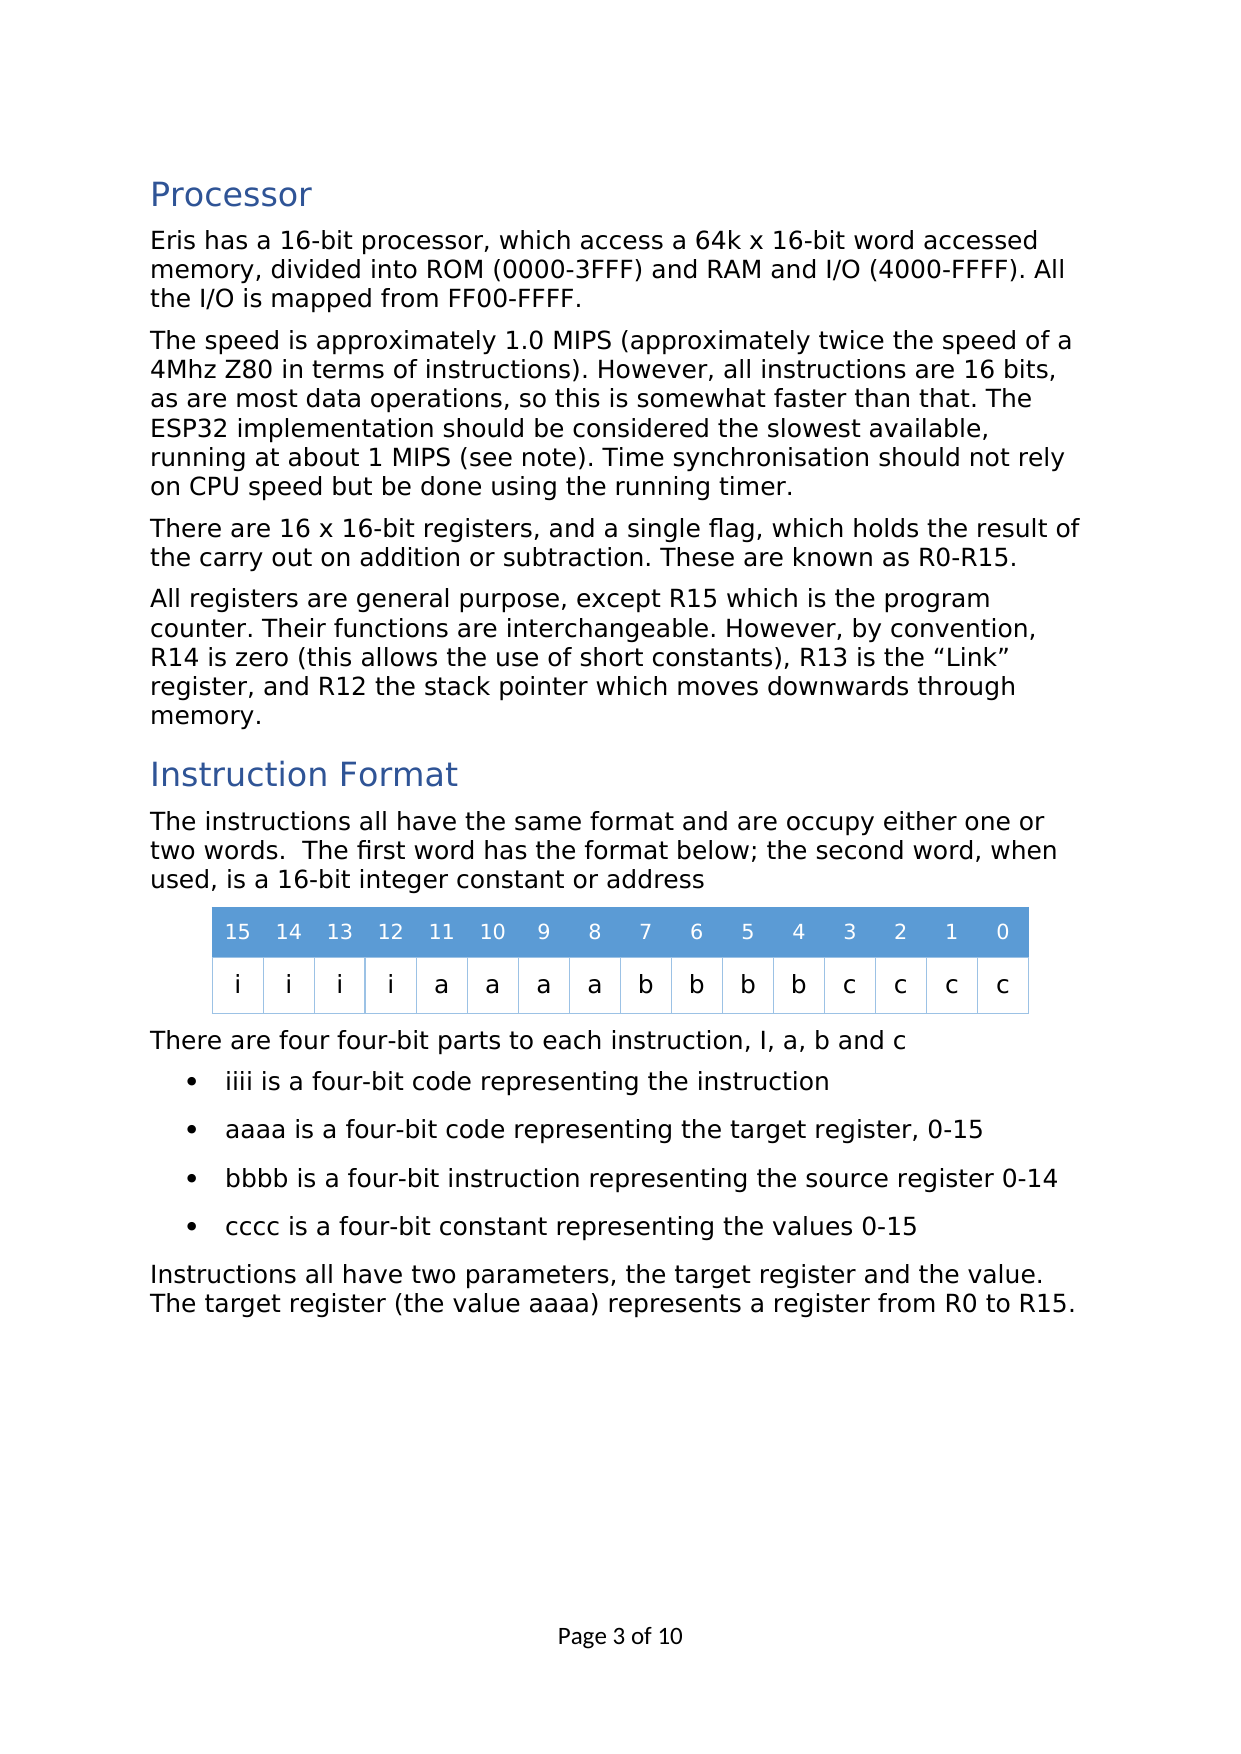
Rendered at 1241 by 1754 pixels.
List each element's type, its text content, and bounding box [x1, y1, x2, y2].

table_header 12 [366, 908, 416, 957]
table_cell i [366, 958, 416, 1012]
text Instructions all have two parameters, the target register and the value. The target register (the value aaaa) represents a register from R0 to R15. [150, 1260, 1090, 1318]
table_cell b [723, 958, 773, 1012]
table_cell i [213, 958, 263, 1012]
text The instructions all have the same format and are occupy either one or two words. The first word has the format below; the second word, when used, is a 16-bit integer constant or address [150, 807, 1090, 894]
table_cell c [978, 958, 1028, 1012]
list aaaa is a four-bit code representing the target register, 0-15 [187, 1116, 1090, 1145]
table_header 14 [264, 908, 314, 957]
table_header 15 [213, 908, 263, 957]
table_header 4 [774, 908, 824, 957]
table_cell a [468, 958, 518, 1012]
table_cell b [774, 958, 824, 1012]
table_cell i [315, 958, 364, 1012]
table_cell c [927, 958, 977, 1012]
table_cell a [570, 958, 620, 1012]
table_header 8 [570, 908, 620, 957]
table_cell b [621, 958, 671, 1012]
table_cell b [672, 958, 722, 1012]
table_cell c [876, 958, 926, 1012]
table_cell c [825, 958, 875, 1012]
table_header 11 [417, 908, 467, 957]
table_header 3 [825, 908, 875, 957]
table_header 9 [519, 908, 569, 957]
table_header 7 [621, 908, 671, 957]
table_cell i [264, 958, 314, 1012]
table_header 5 [723, 908, 773, 957]
subtitle Instruction Format [150, 756, 1090, 794]
list cccc is a four-bit constant representing the values 0-15 [187, 1212, 1090, 1241]
text The speed is approximately 1.0 MIPS (approximately twice the speed of a 4Mhz Z80 in terms of instructions). However, all instructions are 16 bits, as are most data operations, so this is somewhat faster than that. The ESP32 implementation should be considered the slowest available, running at about 1 MIPS (see note). Time synchronisation should not rely on CPU speed but be done using the running timer. [150, 326, 1090, 501]
text Eris has a 16-bit processor, which access a 64k x 16-bit word accessed memory, divided into ROM (0000-3FFF) and RAM and I/O (4000-FFFF). All the I/O is mapped from FF00-FFFF. [150, 226, 1090, 314]
table_header 13 [315, 908, 364, 957]
text There are 16 x 16-bit registers, and a single flag, which holds the result of the carry out on addition or subtraction. These are known as R0-R15. [150, 514, 1090, 572]
table_header 1 [927, 908, 977, 957]
table_header 10 [468, 908, 518, 957]
subtitle Processor [150, 175, 1090, 214]
table_header 2 [876, 908, 926, 957]
text All registers are general purpose, except R15 which is the program counter. Their functions are interchangeable. However, by convention, R14 is zero (this allows the use of short constants), R13 is the “Link” register, and R12 the stack pointer which moves downwards through memory. [150, 585, 1090, 731]
list iiii is a four-bit code representing the instruction [187, 1068, 1090, 1097]
list bbbb is a four-bit instruction representing the source register 0-14 [187, 1164, 1090, 1193]
text There are four four-bit parts to each instruction, I, a, b and c [150, 1026, 1090, 1055]
table_header 0 [978, 908, 1028, 957]
table_cell a [519, 958, 569, 1012]
table_header 6 [672, 908, 722, 957]
table_cell a [417, 958, 467, 1012]
